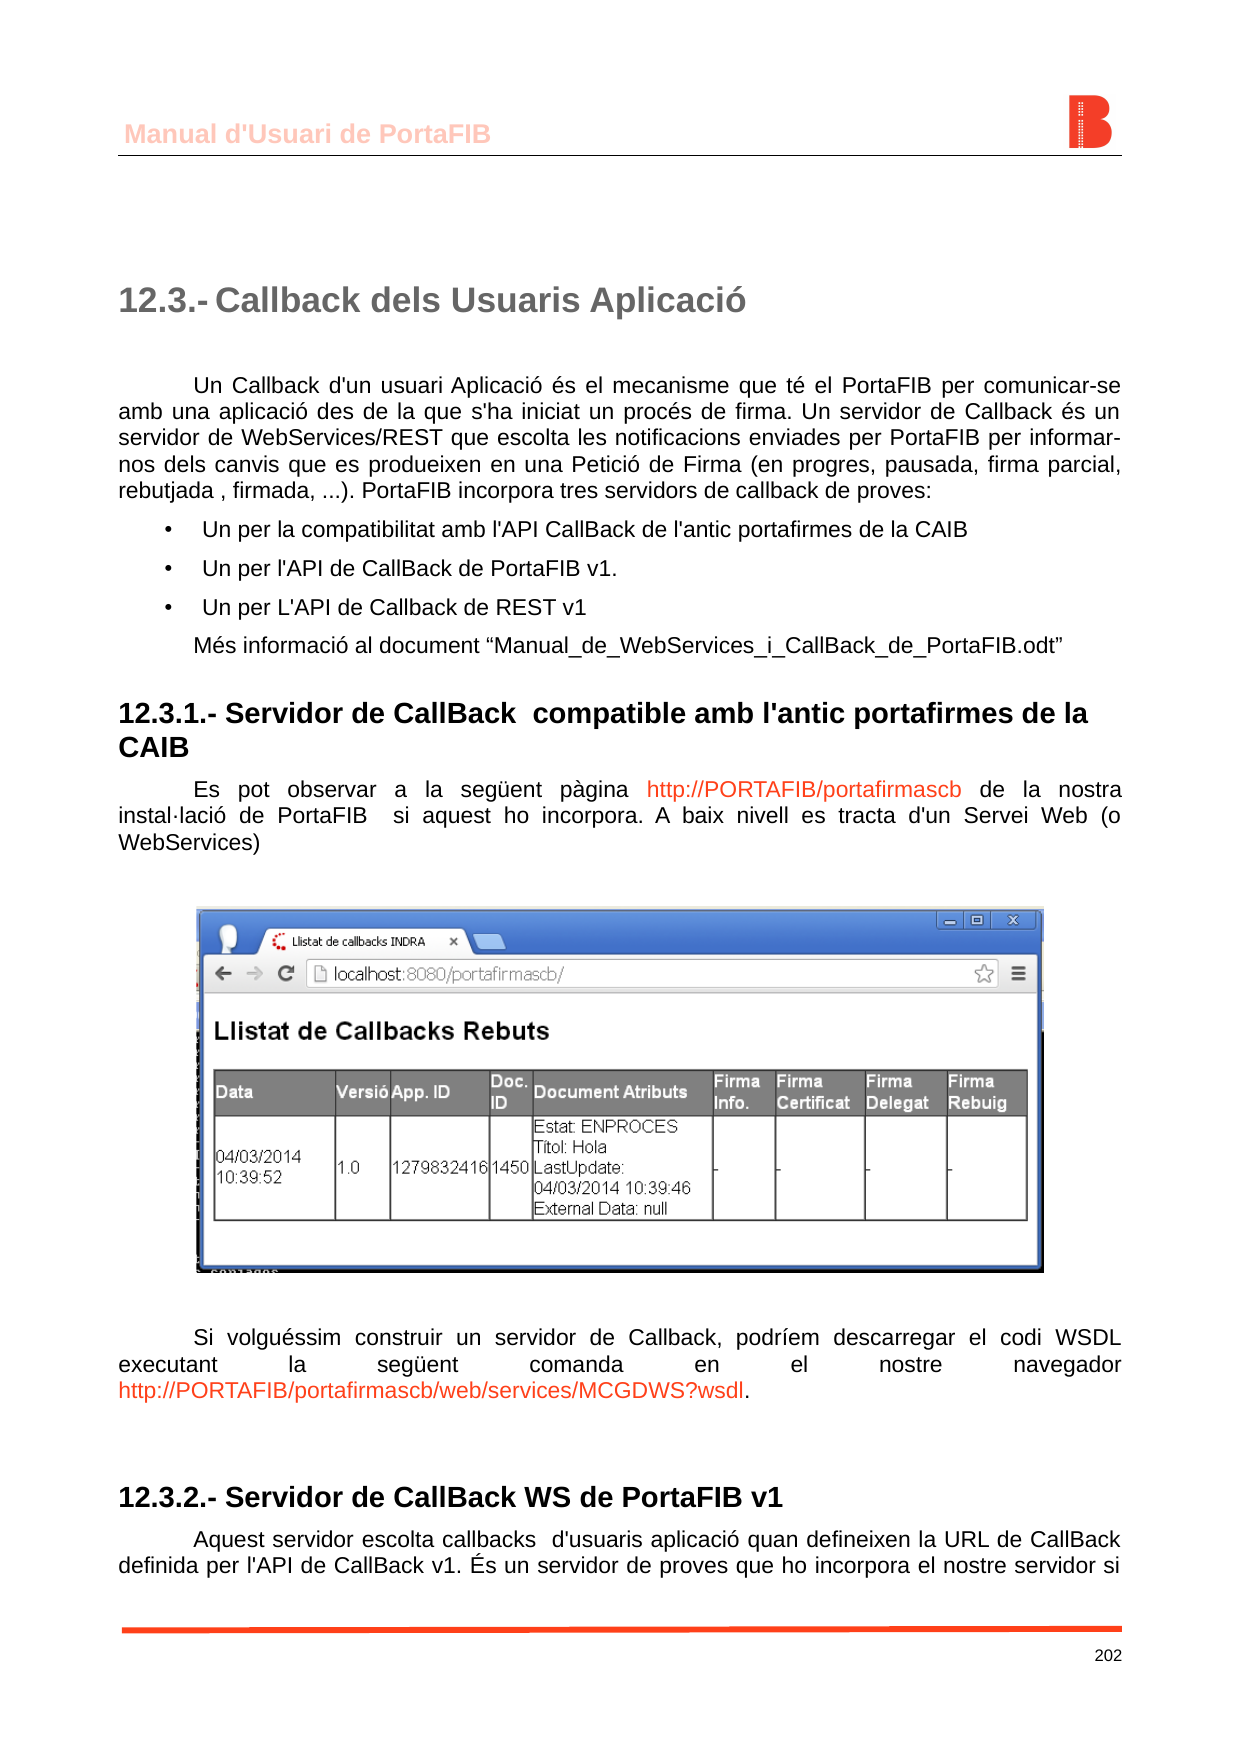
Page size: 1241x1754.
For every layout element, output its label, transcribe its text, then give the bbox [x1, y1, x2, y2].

text Aquest servidor escolta callbacks d'usuaris aplicació quan defineixen la URL de CallBack definida per l'API de CallBack v1. És un servidor de proves que ho incorpora el nostre servidor si [118, 1526, 1122, 1578]
text Es pot observar a la següent pàgina http://PORTAFIB/portafirmascb de la nostra instal·lació de PortaFIB si aquest ho incorpora. A baix nivell es tracta d'un Servei Web (o WebServices) [118, 776, 1122, 855]
subtitle Servidor de CallBack compatible amb l'antic portafirmes de la CAIB [118, 696, 1122, 763]
subtitle Servidor de CallBack WS de PortaFIB v1 [118, 1480, 1122, 1513]
subtitle Callback dels Usuaris Aplicació [118, 279, 1122, 320]
text Un Callback d'un usuari Aplicació és el mecanisme que té el PortaFIB per comunicar-se amb una aplicació des de la que s'ha iniciat un procés de firma. Un servidor de Callback és un servidor de WebServices/REST que escolta les notificacions enviades per PortaFIB per informar-nos dels canvis que es produeixen en una Petició de Firma (en progres, pausada, firma parcial, rebutjada , firmada, ...). PortaFIB incorpora tres servidors de callback de proves: [118, 372, 1122, 503]
text Si volguéssim construir un servidor de Callback, podríem descarregar el codi WSDL executant la següent comanda en el nostre navegador http://PORTAFIB/portafirmascb/web/services/MCGDWS?wsdl. [118, 1324, 1122, 1403]
list Un per L'API de Callback de REST v1 [164, 594, 1122, 620]
list Un per la compatibilitat amb l'API CallBack de l'antic portafirmes de la CAIB [164, 516, 1122, 542]
list Un per l'API de CallBack de PortaFIB v1. [164, 555, 1122, 581]
picture [196, 906, 1044, 1273]
text Més informació al document “Manual_de_WebServices_i_CallBack_de_PortaFIB.odt” [118, 632, 1122, 659]
picture [1063, 94, 1117, 150]
